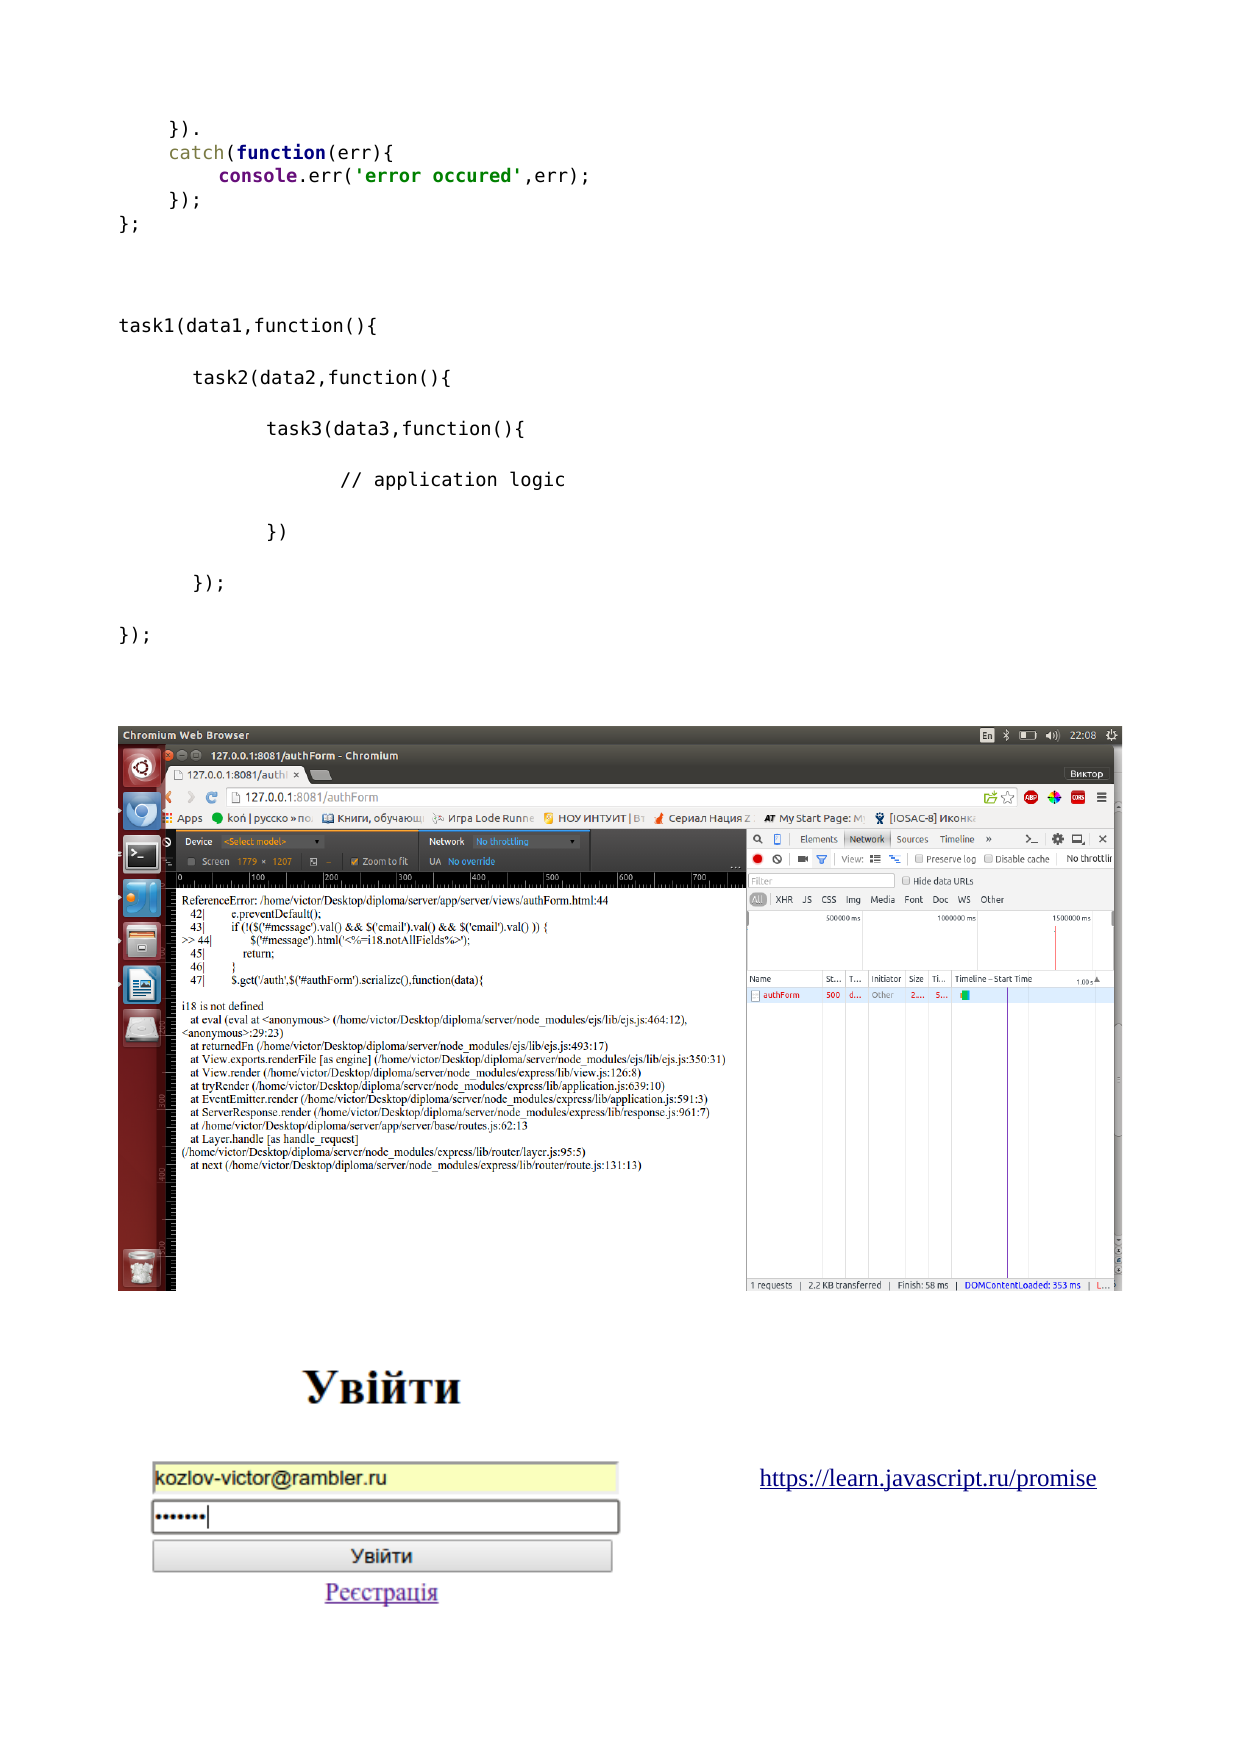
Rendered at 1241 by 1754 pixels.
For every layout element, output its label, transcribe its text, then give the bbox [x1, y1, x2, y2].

text task1(data1,function(){ [118, 315, 1122, 337]
text }). [118, 118, 1122, 142]
text task3(data3,function(){ [118, 418, 1122, 440]
picture [15, 1360, 760, 1754]
text https://learn.javascript.ru/promise [760, 1463, 1122, 1492]
text catch(function(err){ [118, 142, 1122, 165]
text }); [118, 572, 1122, 594]
picture [118, 726, 1123, 1291]
text task2(data2,function(){ [118, 367, 1122, 389]
text }); [118, 623, 1122, 645]
text }) [118, 521, 1122, 543]
text }; [118, 213, 1122, 234]
text }); [118, 189, 1122, 213]
text // application logic [118, 469, 1122, 491]
text console.err('error occured',err); [118, 165, 1122, 189]
